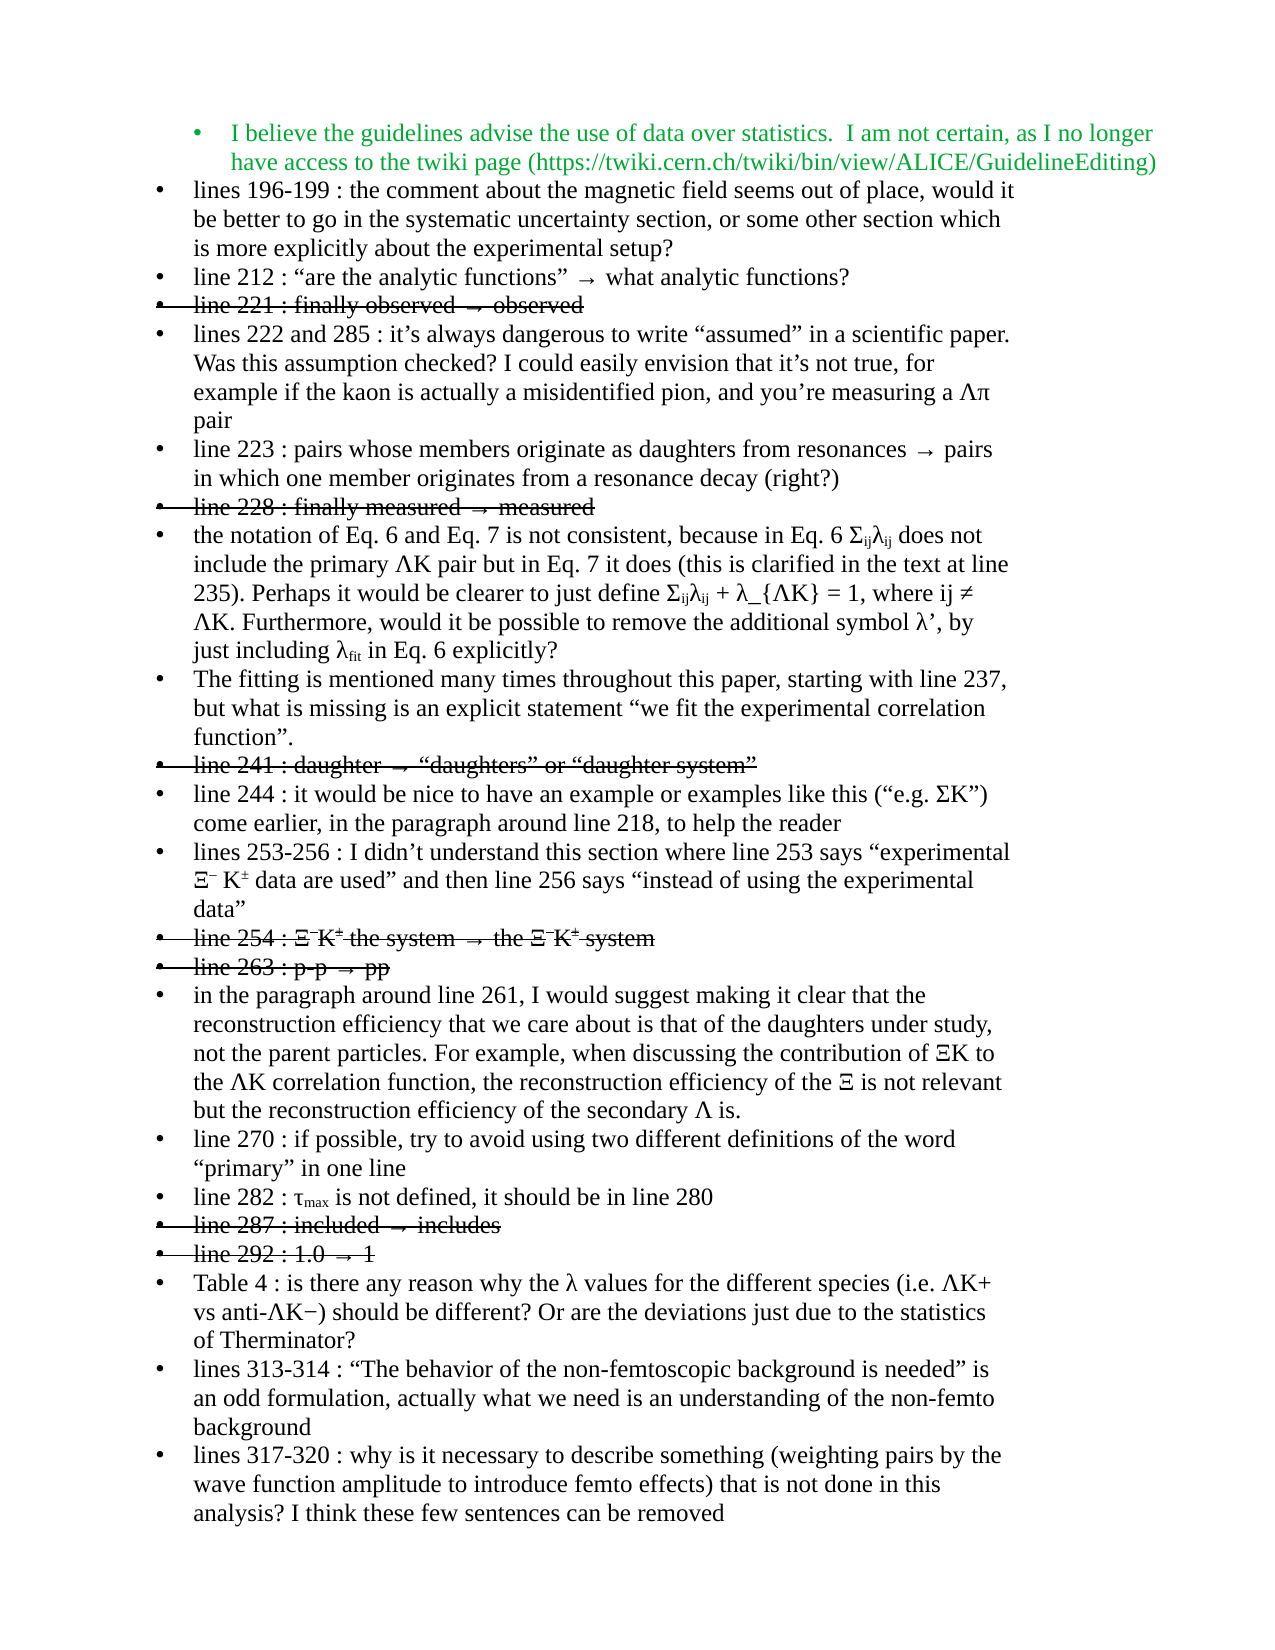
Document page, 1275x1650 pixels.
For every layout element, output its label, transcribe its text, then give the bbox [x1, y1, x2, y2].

list Ξ– K± data are used” and then line 256 says “instead of using the experimental [156, 866, 1157, 894]
list line 263 : p-p → pp [156, 952, 1157, 981]
list lines 313-314 : “The behavior of the non-femtoscopic background is needed” is [156, 1354, 1157, 1383]
list come earlier, in the paragraph around line 218, to help the reader [156, 808, 1157, 837]
list of Therminator? [156, 1326, 1157, 1354]
list The fitting is mentioned many times throughout this paper, starting with line 237, [156, 664, 1157, 693]
list the notation of Eq. 6 and Eq. 7 is not consistent, because in Eq. 6 Σijλij does not [156, 521, 1157, 549]
list line 228 : finally measured → measured [156, 492, 1157, 521]
list line 221 : finally observed → observed [156, 291, 1157, 319]
list include the primary ΛK pair but in Eq. 7 it does (this is clarified in the text at line [156, 549, 1157, 578]
list line 212 : “are the analytic functions” → what analytic functions? [156, 262, 1157, 291]
list lines 222 and 285 : it’s always dangerous to write “assumed” in a scientific paper. [156, 319, 1157, 348]
list background [156, 1412, 1157, 1441]
list but the reconstruction efficiency of the secondary Λ is. [156, 1096, 1157, 1124]
list in the paragraph around line 261, I would suggest making it clear that the [156, 981, 1157, 1009]
list line 223 : pairs whose members originate as daughters from resonances → pairs [156, 434, 1157, 463]
list data” [156, 894, 1157, 923]
list line 292 : 1.0 → 1 [156, 1239, 1157, 1268]
list vs anti-ΛK−) should be different? Or are the deviations just due to the statistics [156, 1297, 1157, 1326]
list in which one member originates from a resonance decay (right?) [156, 463, 1157, 492]
list lines 196-199 : the comment about the magnetic field seems out of place, would it [156, 176, 1157, 204]
list line 241 : daughter → “daughters” or “daughter system” [156, 751, 1157, 779]
list line 254 : Ξ–K± the system → the Ξ–K± system [156, 923, 1157, 952]
list not the parent particles. For example, when discussing the contribution of ΞK to [156, 1038, 1157, 1067]
list pair [156, 406, 1157, 434]
list I believe the guidelines advise the use of data over statistics. I am not certain, as I no longer have access to the twiki page (https://twiki.cern.ch/twiki/bin/view/ALICE/GuidelineEditing) [193, 118, 1157, 176]
list Table 4 : is there any reason why the λ values for the different species (i.e. ΛK+ [156, 1268, 1157, 1297]
list line 244 : it would be nice to have an example or examples like this (“e.g. ΣK”) [156, 779, 1157, 808]
list line 287 : included → includes [156, 1211, 1157, 1239]
list line 282 : τmax is not defined, it should be in line 280 [156, 1182, 1157, 1211]
list analysis? I think these few sentences can be removed [156, 1498, 1157, 1527]
list lines 253-256 : I didn’t understand this section where line 253 says “experimental [156, 837, 1157, 866]
list 235). Perhaps it would be clearer to just define Σijλij + λ_{ΛK} = 1, where ij ≠ [156, 578, 1157, 607]
list lines 317-320 : why is it necessary to describe something (weighting pairs by the [156, 1441, 1157, 1469]
list but what is missing is an explicit statement “we fit the experimental correlation [156, 693, 1157, 722]
list be better to go in the systematic uncertainty section, or some other section which [156, 204, 1157, 233]
list wave function amplitude to introduce femto effects) that is not done in this [156, 1469, 1157, 1498]
list line 270 : if possible, try to avoid using two different definitions of the word [156, 1124, 1157, 1153]
list reconstruction efficiency that we care about is that of the daughters under study, [156, 1009, 1157, 1038]
list just including λfit in Eq. 6 explicitly? [156, 636, 1157, 664]
list example if the kaon is actually a misidentified pion, and you’re measuring a Λπ [156, 377, 1157, 406]
list Was this assumption checked? I could easily envision that it’s not true, for [156, 348, 1157, 377]
list “primary” in one line [156, 1153, 1157, 1182]
list function”. [156, 722, 1157, 751]
list ΛK. Furthermore, would it be possible to remove the additional symbol λ’, by [156, 607, 1157, 636]
list the ΛK correlation function, the reconstruction efficiency of the Ξ is not relevant [156, 1067, 1157, 1096]
list is more explicitly about the experimental setup? [156, 233, 1157, 262]
list an odd formulation, actually what we need is an understanding of the non-femto [156, 1383, 1157, 1412]
